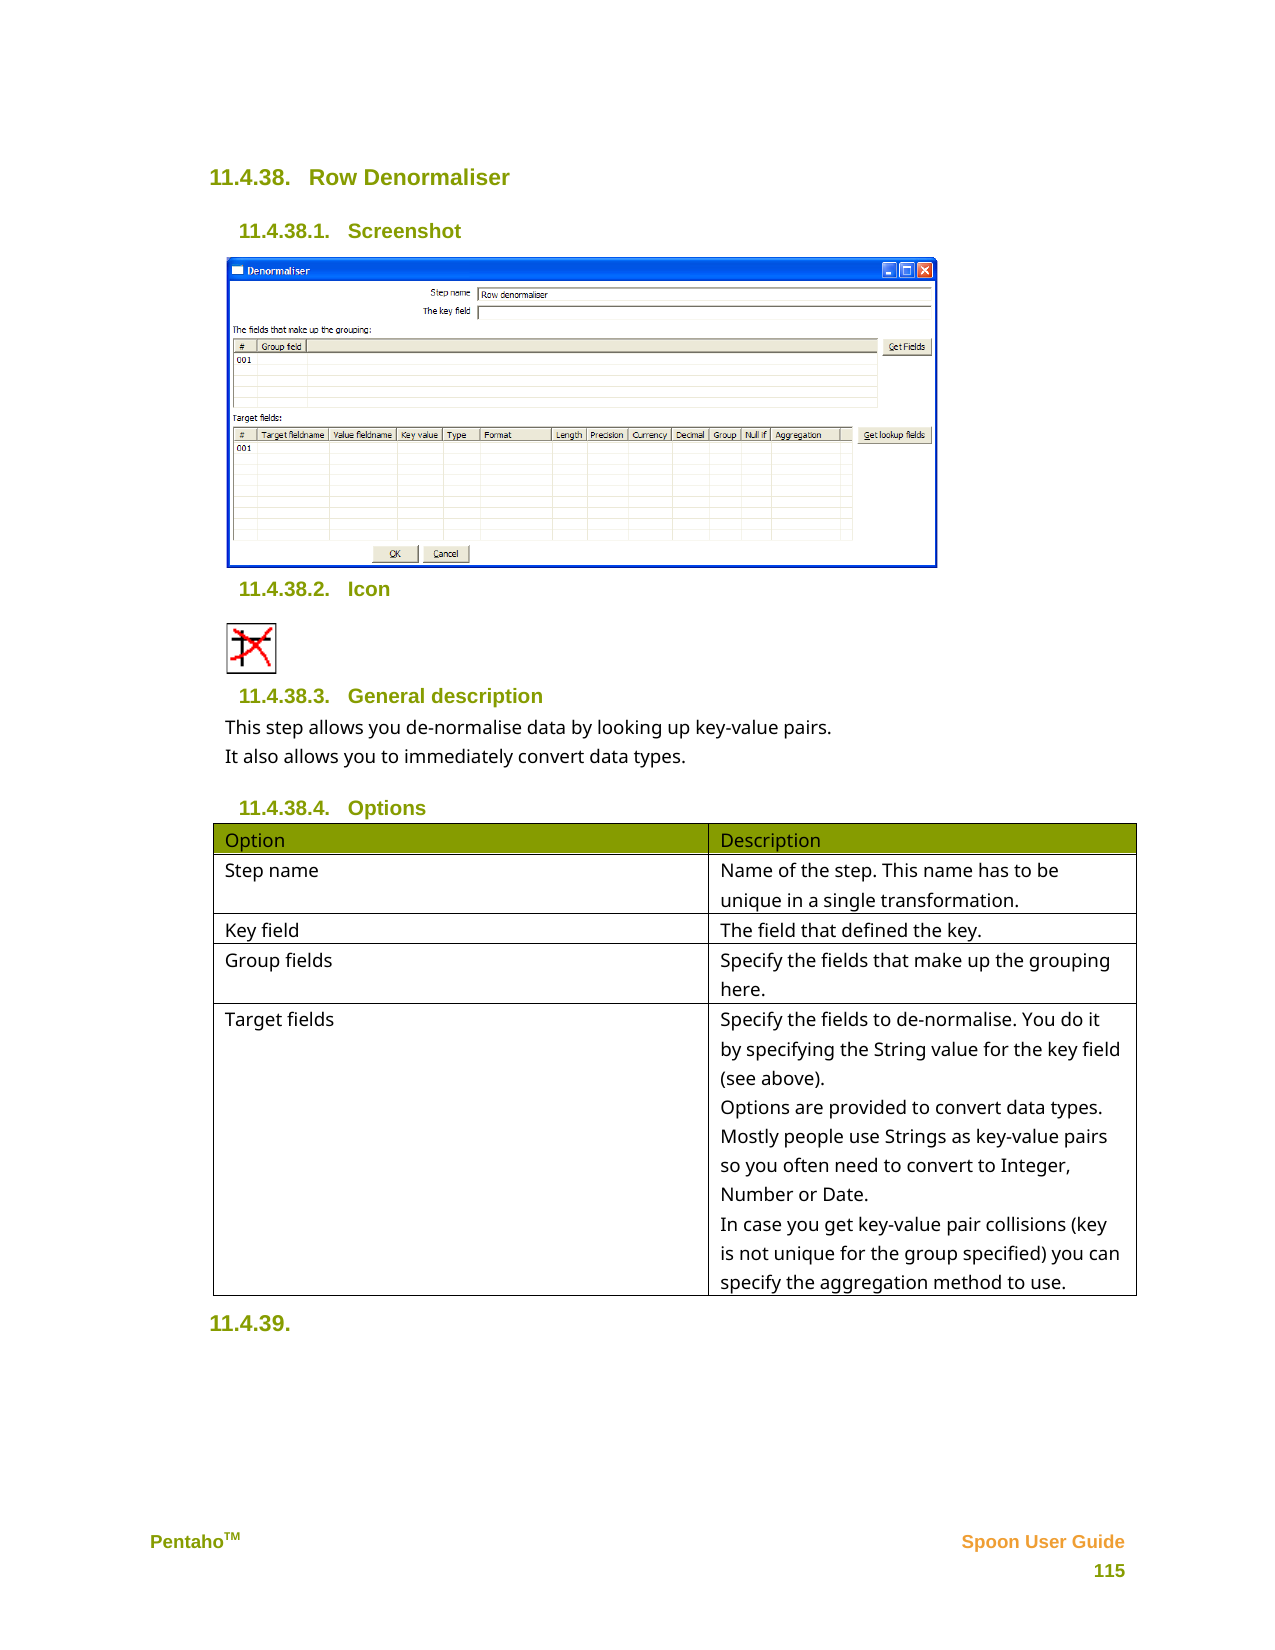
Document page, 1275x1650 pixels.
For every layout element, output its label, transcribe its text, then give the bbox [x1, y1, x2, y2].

table_cell Specify the fields that make up the grouping here. [709, 944, 1136, 1002]
picture [226, 623, 277, 674]
table_cell Specify the fields to de-normalise. You do it by specifying the String value for the key field (see above). Options are provided to convert data types. Mostly people use Strings as key-value pairs so you often need to convert to Integer, Number or Date. In case you get key-value pair collisions (key is not unique for the group specified) you can specify the aggregation method to use. [709, 1004, 1136, 1295]
subtitle Screenshot [239, 211, 1125, 246]
text This step allows you de-normalise data by looking up key-value pairs. [225, 711, 1125, 740]
table_cell Name of the step. This name has to be unique in a single transformation. [709, 855, 1136, 913]
subtitle Row Denormaliser [209, 157, 1125, 192]
subtitle Icon [239, 264, 1125, 604]
table_cell Target fields [214, 1004, 708, 1295]
subtitle General description [239, 681, 1125, 710]
text It also allows you to immediately convert data types. [225, 740, 1125, 769]
table_cell The field that defined the key. [709, 914, 1136, 943]
table_cell Group fields [214, 944, 708, 1002]
table_header Description [709, 824, 1136, 853]
subtitle Options [239, 788, 1125, 823]
table_header Option [214, 824, 708, 853]
table_cell Step name [214, 855, 708, 913]
table_cell Key field [214, 914, 708, 943]
